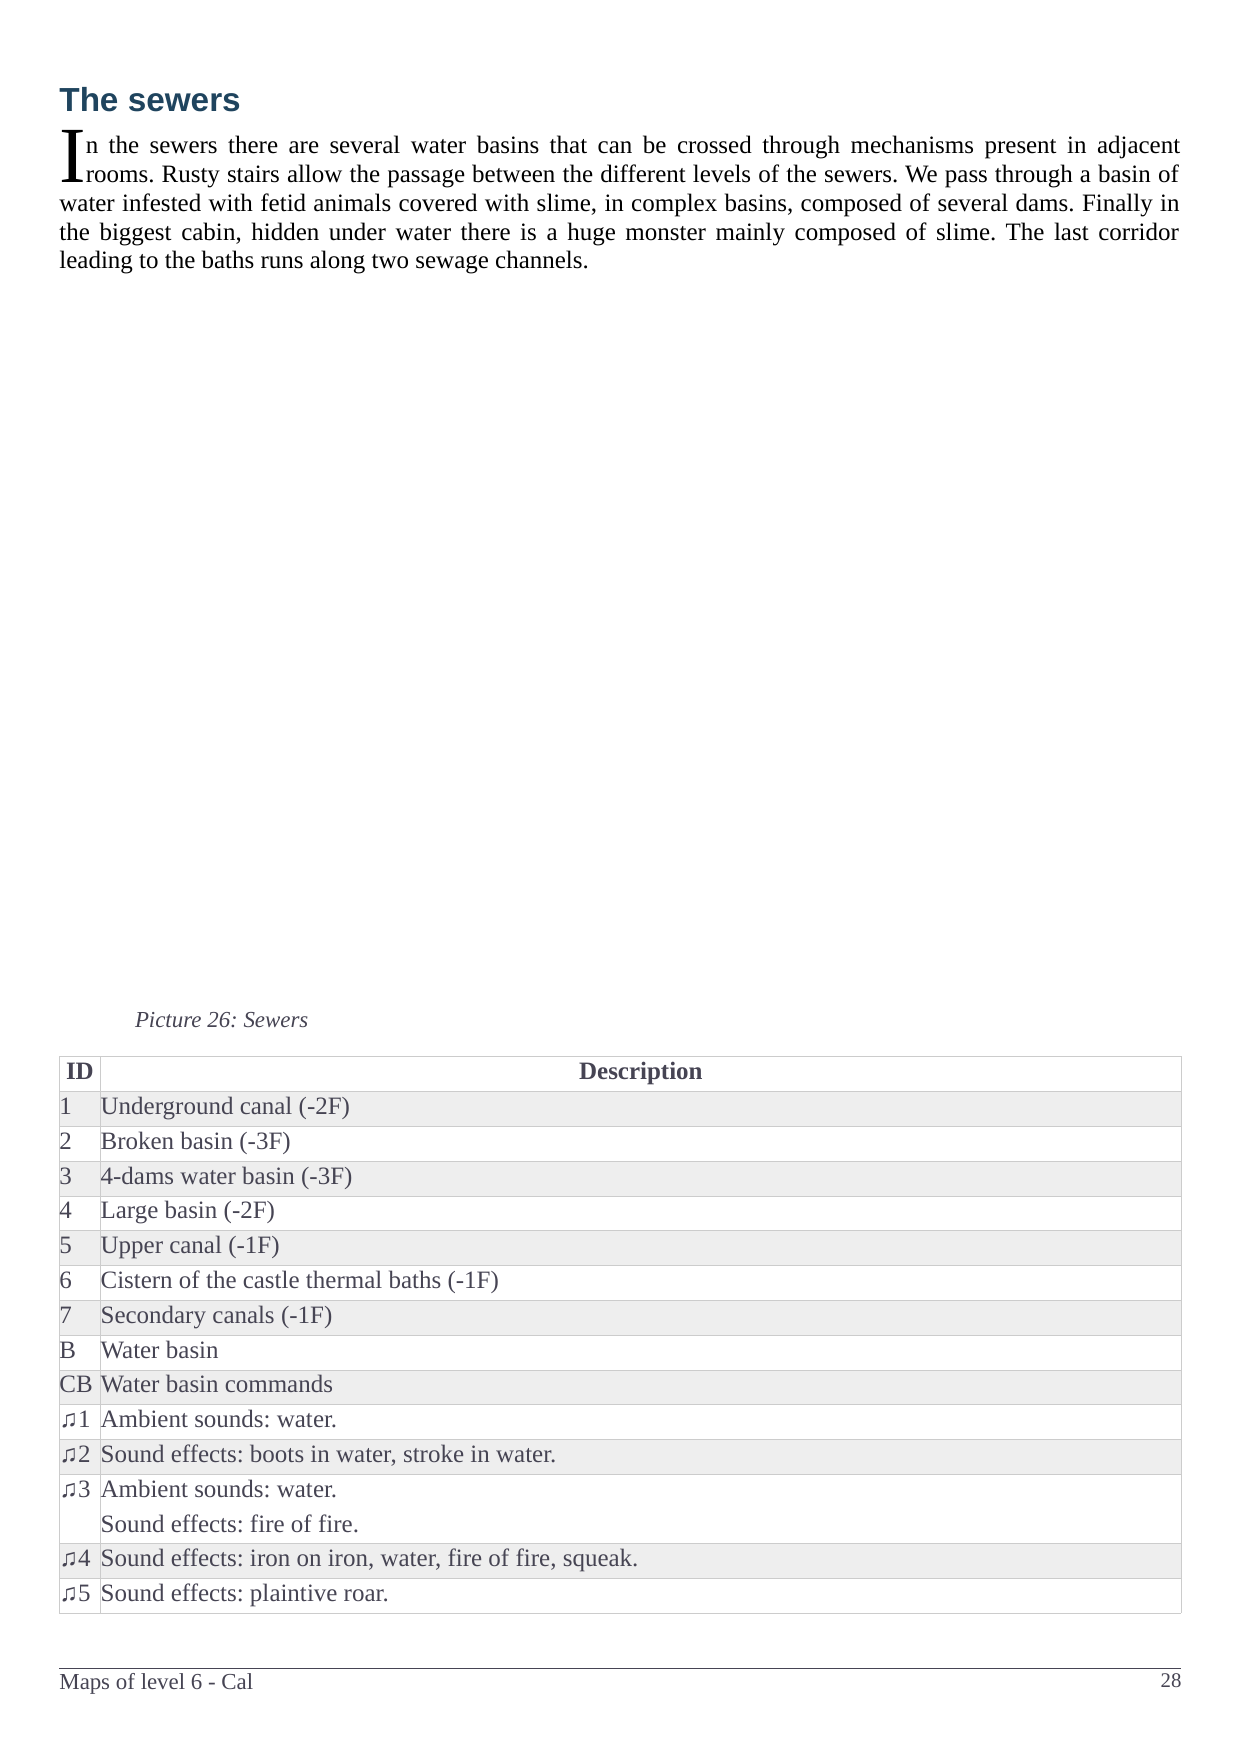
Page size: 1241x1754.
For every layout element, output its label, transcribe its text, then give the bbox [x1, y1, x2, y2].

table_cell Cistern of the castle thermal baths (-1F) [101, 1266, 1181, 1300]
table_cell Sound effects: plaintive roar. [101, 1579, 1181, 1613]
table_cell Water basin [101, 1336, 1181, 1369]
table_cell Large basin (-2F) [101, 1197, 1181, 1230]
table_cell 1 [60, 1092, 100, 1126]
table_cell Sound effects: iron on iron, water, fire of fire, squeak. [101, 1544, 1181, 1578]
table_cell 3 [60, 1162, 100, 1196]
table_header In the sewers there are several water basins that can be crossed through mechanisms present in adjacent rooms. Rusty stairs allow the passage between the different levels of the sewers. We pass through a basin of water infested with fetid animals covered with slime, in complex basins, composed of several dams. Finally in the biggest cabin, hidden under water there is a huge monster mainly composed of slime. The last corridor leading to the baths runs along two sewage channels. [59, 131, 1181, 280]
table_cell Broken basin (-3F) [101, 1127, 1181, 1161]
table_cell Ambient sounds: water. [101, 1405, 1181, 1439]
table_cell Sound effects: boots in water, stroke in water. [101, 1440, 1181, 1474]
table_cell Underground canal (-2F) [101, 1092, 1181, 1126]
table_cell 2 [60, 1127, 100, 1161]
table_cell B [60, 1336, 100, 1369]
table_header ID [60, 1057, 100, 1091]
table_cell 6 [60, 1266, 100, 1300]
table_cell ♫4 [60, 1544, 100, 1578]
table_cell Water basin commands [101, 1371, 1181, 1404]
table_cell CB [60, 1371, 100, 1404]
table_cell 7 [60, 1301, 100, 1335]
table_cell ♫2 [60, 1440, 100, 1474]
table_cell ♫1 [60, 1405, 100, 1439]
table_cell ♫3 [60, 1475, 100, 1543]
subtitle The sewers [59, 80, 1181, 118]
table_cell 5 [60, 1231, 100, 1265]
table_cell 4-dams water basin (-3F) [101, 1162, 1181, 1196]
table_cell 4 [60, 1197, 100, 1230]
table_cell Ambient sounds: water. Sound effects: fire of fire. [101, 1475, 1181, 1543]
table_header Description [101, 1057, 1181, 1091]
table_cell ♫5 [60, 1579, 100, 1613]
table_cell Upper canal (-1F) [101, 1231, 1181, 1265]
table_cell [59, 280, 1181, 1056]
table_cell Secondary canals (-1F) [101, 1301, 1181, 1335]
